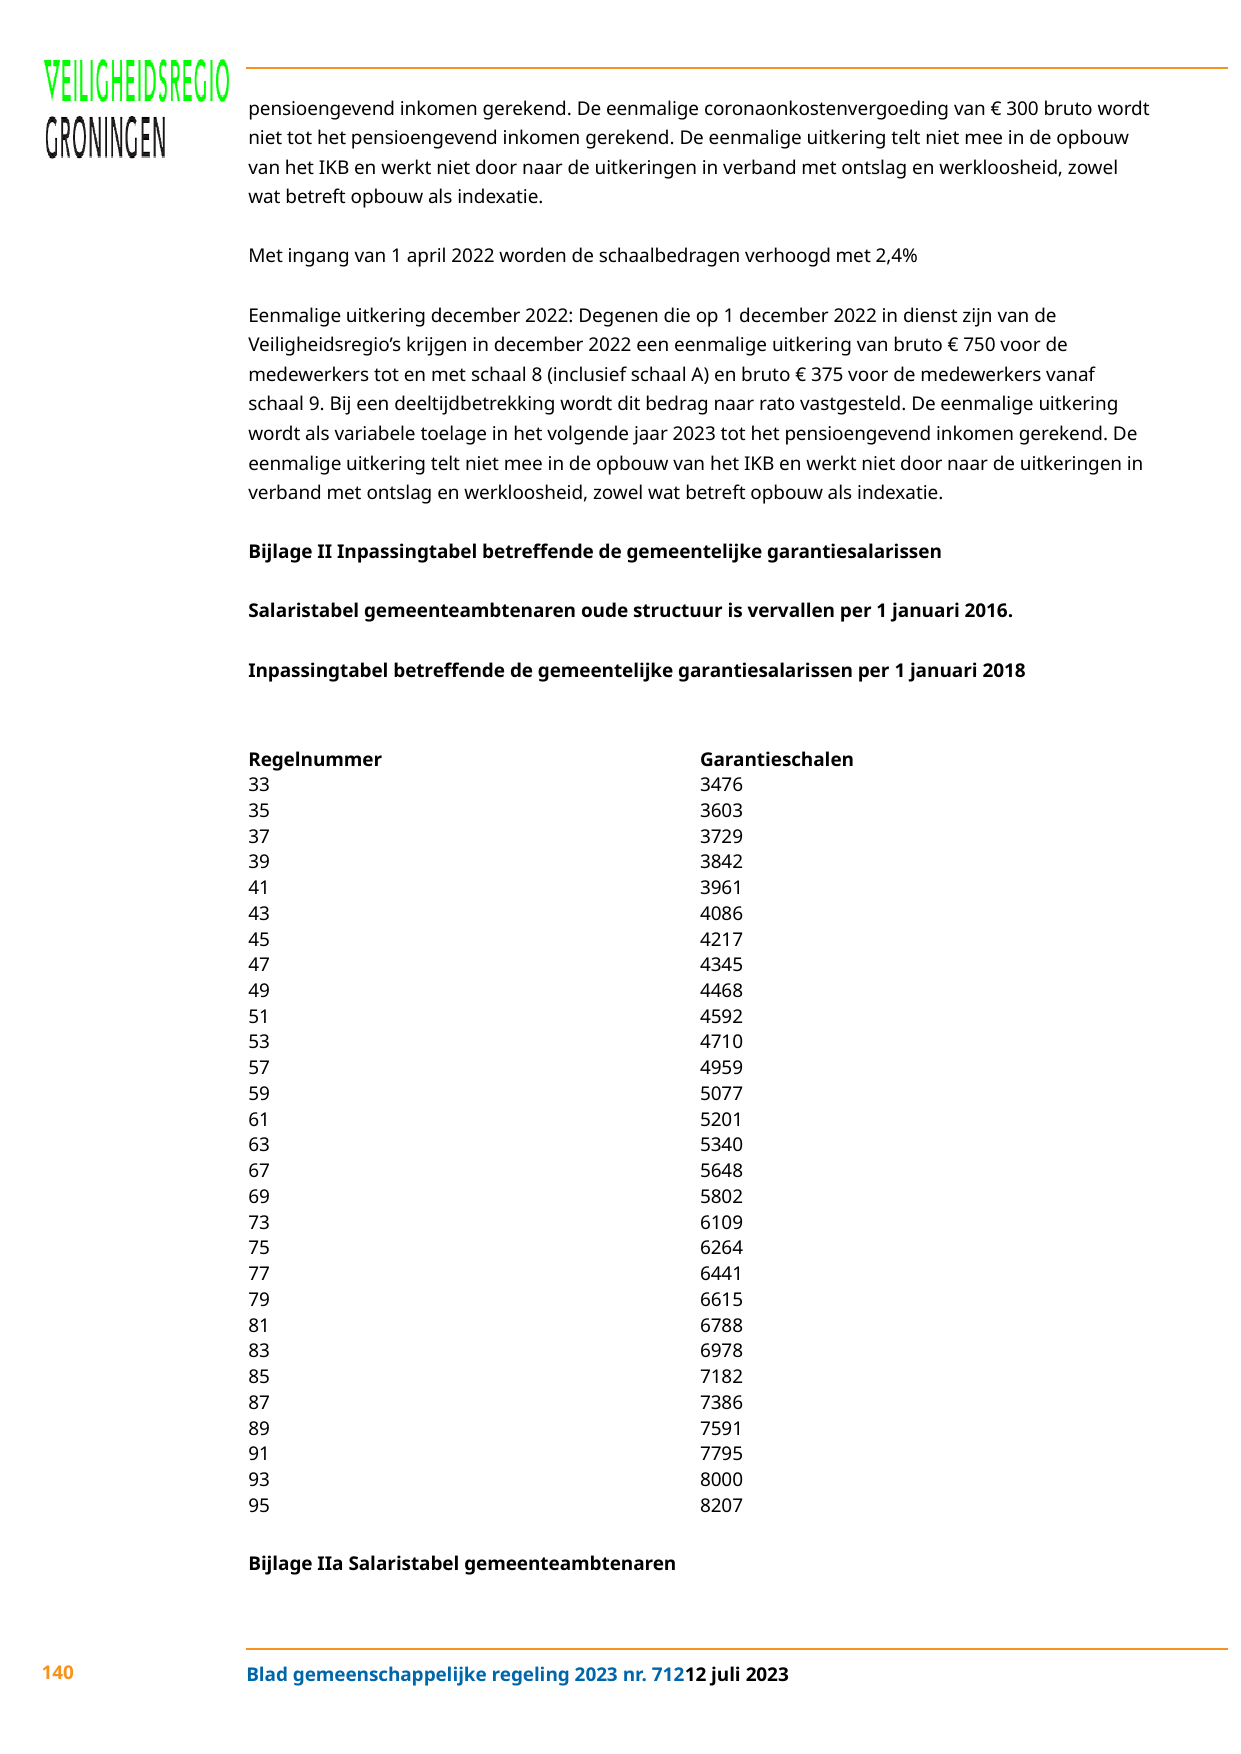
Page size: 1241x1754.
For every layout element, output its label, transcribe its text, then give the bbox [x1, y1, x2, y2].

table_cell 8000 [700, 1466, 1152, 1492]
table_cell 3476 [700, 771, 1152, 797]
table_cell 3729 [700, 823, 1152, 849]
table_cell 43 [248, 900, 700, 926]
table_cell 6441 [700, 1260, 1152, 1286]
picture [41, 47, 231, 172]
table_cell 73 [248, 1209, 700, 1234]
table_cell 37 [248, 823, 700, 849]
table_header Garantieschalen [700, 746, 1152, 771]
table_cell 41 [248, 874, 700, 900]
text Salaristabel gemeenteambtenaren oude structuur is vervallen per 1 januari 2016. [248, 598, 1152, 623]
table_cell 3603 [700, 797, 1152, 823]
table_cell 77 [248, 1260, 700, 1286]
text Met ingang van 1 april 2022 worden de schaalbedragen verhoogd met 2,4% [248, 243, 1152, 268]
table_cell 5077 [700, 1080, 1152, 1106]
table_cell 8207 [700, 1492, 1152, 1518]
text Bijlage IIa Salaristabel gemeenteambtenaren [248, 1550, 1152, 1576]
table_cell 45 [248, 926, 700, 952]
table_cell 7182 [700, 1363, 1152, 1389]
table_cell 33 [248, 771, 700, 797]
table_cell 6264 [700, 1235, 1152, 1260]
table_cell 61 [248, 1106, 700, 1132]
table_cell 79 [248, 1286, 700, 1312]
table_cell 4592 [700, 1003, 1152, 1029]
table_cell 4468 [700, 977, 1152, 1003]
table_cell 53 [248, 1029, 700, 1054]
table_cell 87 [248, 1389, 700, 1415]
table_cell 75 [248, 1235, 700, 1260]
text pensioengevend inkomen gerekend. De eenmalige coronaonkostenvergoeding van € 300 bruto wordt niet tot het pensioengevend inkomen gerekend. De eenmalige uitkering telt niet mee in de opbouw van het IKB en werkt niet door naar de uitkeringen in verband met ontslag en werkloosheid, zowel wat betreft opbouw als indexatie. [248, 95, 1152, 209]
table_cell 67 [248, 1158, 700, 1183]
table_cell 5340 [700, 1132, 1152, 1157]
table_cell 81 [248, 1312, 700, 1337]
table_cell 5201 [700, 1106, 1152, 1132]
table_cell 5648 [700, 1158, 1152, 1183]
table_cell 63 [248, 1132, 700, 1157]
table_header Regelnummer [248, 746, 700, 771]
table_cell 5802 [700, 1183, 1152, 1209]
text Bijlage II Inpassingtabel betreffende de gemeentelijke garantiesalarissen [248, 538, 1152, 564]
table_cell 7591 [700, 1415, 1152, 1440]
table_cell 6615 [700, 1286, 1152, 1312]
table_cell 6788 [700, 1312, 1152, 1337]
table_cell 35 [248, 797, 700, 823]
table_cell 4710 [700, 1029, 1152, 1054]
table_cell 4959 [700, 1055, 1152, 1080]
table_cell 59 [248, 1080, 700, 1106]
table_cell 6109 [700, 1209, 1152, 1234]
table_cell 51 [248, 1003, 700, 1029]
table_cell 95 [248, 1492, 700, 1518]
table_cell 93 [248, 1466, 700, 1492]
table_cell 85 [248, 1363, 700, 1389]
table_cell 47 [248, 952, 700, 977]
table_cell 7795 [700, 1440, 1152, 1466]
text Eenmalige uitkering december 2022: Degenen die op 1 december 2022 in dienst zijn van de Veiligheidsregio’s krijgen in december 2022 een eenmalige uitkering van bruto € 750 voor de medewerkers tot en met schaal 8 (inclusief schaal A) en bruto € 375 voor de medewerkers vanaf schaal 9. Bij een deeltijdbetrekking wordt dit bedrag naar rato vastgesteld. De eenmalige uitkering wordt als variabele toelage in het volgende jaar 2023 tot het pensioengevend inkomen gerekend. De eenmalige uitkering telt niet mee in de opbouw van het IKB en werkt niet door naar de uitkeringen in verband met ontslag en werkloosheid, zowel wat betreft opbouw als indexatie. [248, 302, 1152, 505]
table_cell 83 [248, 1338, 700, 1363]
table_cell 4086 [700, 900, 1152, 926]
table_cell 3961 [700, 874, 1152, 900]
table_cell 49 [248, 977, 700, 1003]
table_cell 3842 [700, 849, 1152, 874]
table_cell 89 [248, 1415, 700, 1440]
table_cell 39 [248, 849, 700, 874]
text Inpassingtabel betreffende de gemeentelijke garantiesalarissen per 1 januari 2018 [248, 657, 1152, 683]
table_cell 69 [248, 1183, 700, 1209]
table_cell 6978 [700, 1338, 1152, 1363]
table_cell 91 [248, 1440, 700, 1466]
table_cell 4217 [700, 926, 1152, 952]
table_cell 4345 [700, 952, 1152, 977]
table_cell 7386 [700, 1389, 1152, 1415]
table_cell 57 [248, 1055, 700, 1080]
